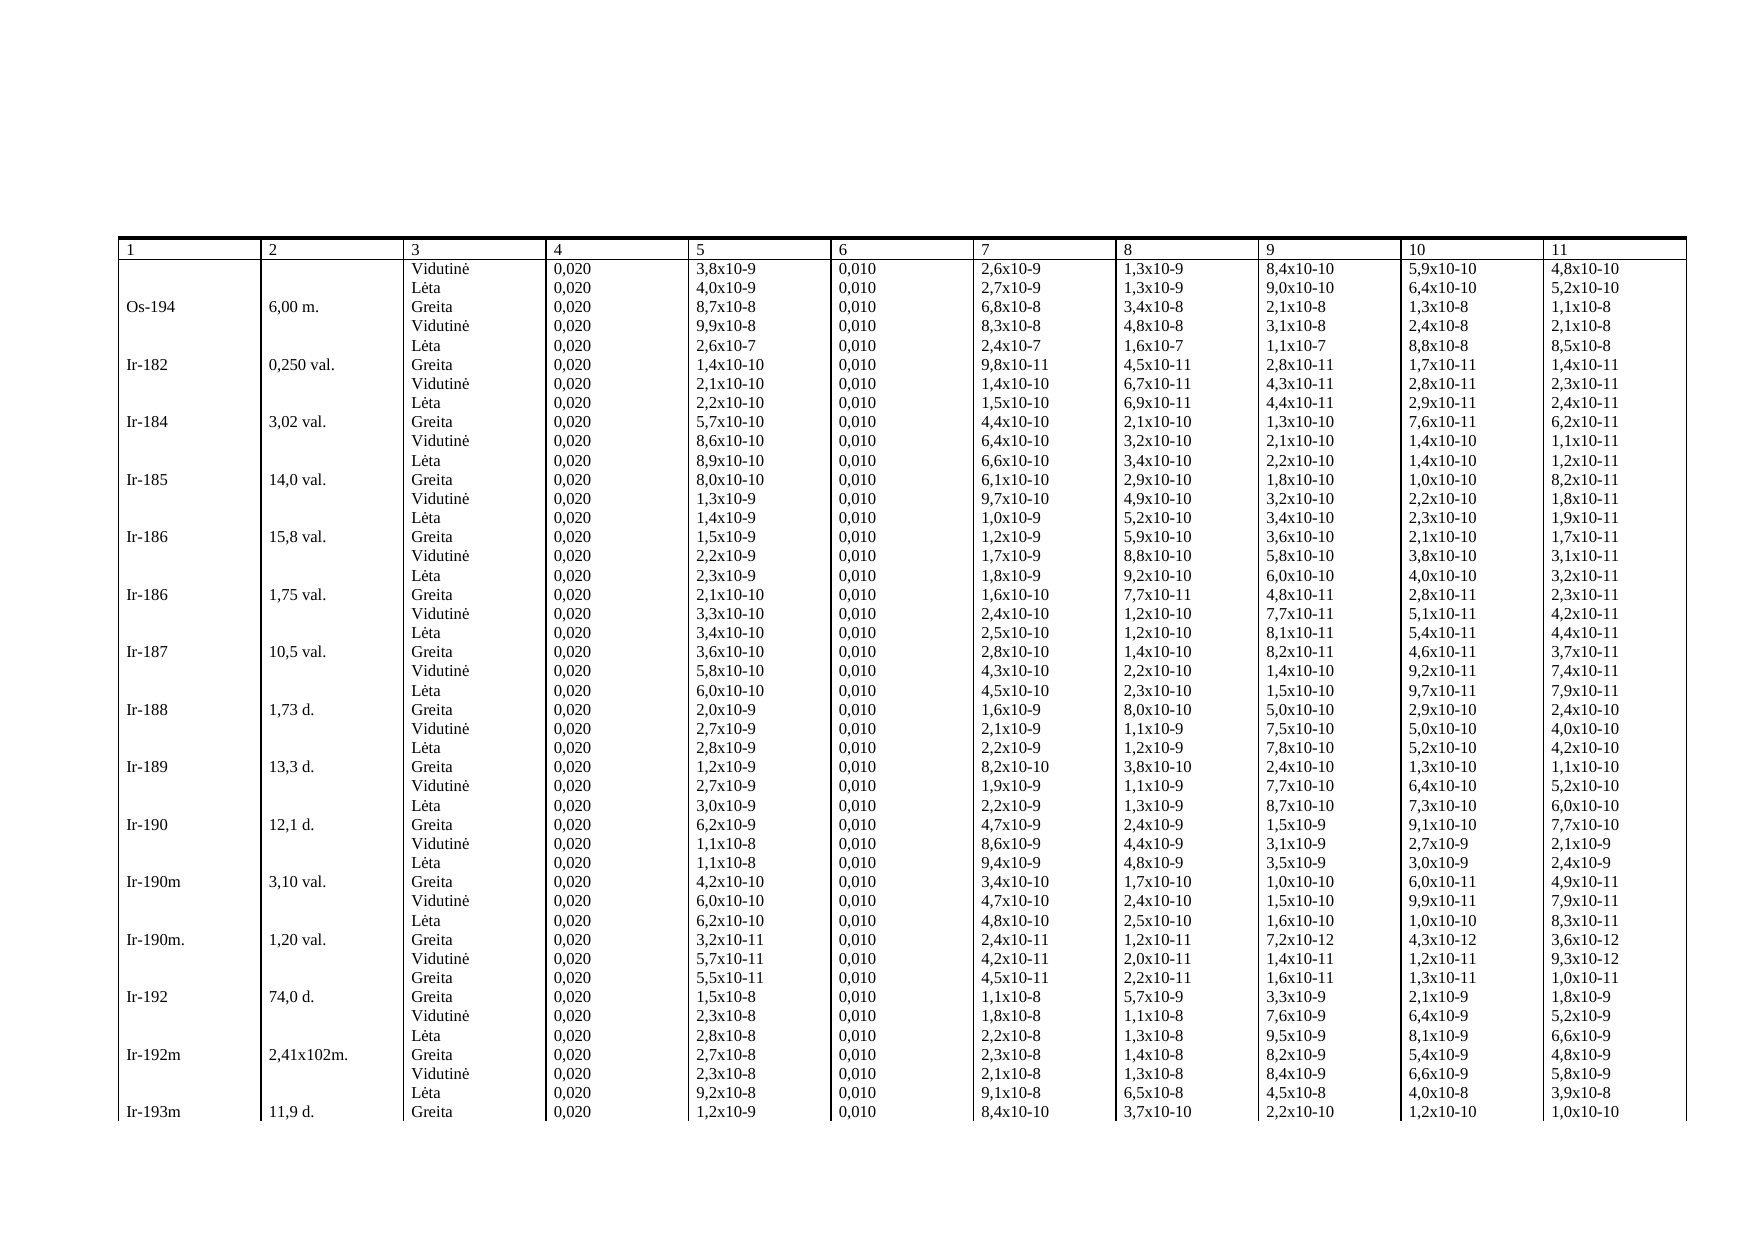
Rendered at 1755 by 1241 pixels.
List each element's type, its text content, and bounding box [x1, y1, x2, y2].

table_cell Ir-185 Ir-186 Ir-186 Ir-187 Ir-188 Ir-189 Ir-190 Ir-190m Ir-190m. Ir-192 [119, 470, 260, 1044]
table_cell 2,6x10-9 2,7x10-9 6,8x10-8 8,3x10-8 2,4x10-7 9,8x10-11 1,4x10-10 1,5x10-10 4,4x10-10 6,4x10-10 6,6x10-10 [974, 260, 1115, 469]
table_cell 6,1x10-10 9,7x10-10 1,0x10-9 1,2x10-9 1,7x10-9 1,8x10-9 1,6x10-10 2,4x10-10 2,5x10-10 2,8x10-10 4,3x10-10 4,5x10-10 1,6x10-9 2,1x10-9 2,2x10-9 8,2x10-10 1,9x10-9 2,2x10-9 4,7x10-9 8,6x10-9 9,4x10-9 3,4x10-10 4,7x10-10 4,8x10-10 2,4x10-11 4,2x10-11 4,5x10-11 1,1x10-8 1,8x10-8 2,2x10-8 [974, 470, 1115, 1044]
table_cell 1,3x10-9 1,3x10-9 3,4x10-8 4,8x10-8 1,6x10-7 4,5x10-11 6,7x10-11 6,9x10-11 2,1x10-10 3,2x10-10 3,4x10-10 [1117, 260, 1258, 469]
table_cell 8,4x10-10 9,0x10-10 2,1x10-8 3,1x10-8 1,1x10-7 2,8x10-11 4,3x10-11 4,4x10-11 1,3x10-10 2,1x10-10 2,2x10-10 [1259, 260, 1400, 469]
table_header 11 [1544, 240, 1686, 259]
table_header 3 [404, 240, 545, 259]
table_cell 0,010 0,010 0,010 0,010 0,010 0,010 0,010 0,010 0,010 0,010 0,010 [832, 260, 973, 469]
table_header 6 [832, 240, 973, 259]
table_cell 2,3x10-8 2,1x10-8 9,1x10-8 8,4x10-10 [974, 1045, 1115, 1121]
table_cell 4,8x10-9 5,8x10-9 3,9x10-8 1,0x10-10 [1544, 1045, 1686, 1121]
table_cell Os-194 Ir-182 Ir-184 [119, 260, 260, 469]
table_cell Ir-192m Ir-193m [119, 1045, 260, 1121]
table_cell 8,0x10-10 1,3x10-9 1,4x10-9 1,5x10-9 2,2x10-9 2,3x10-9 2,1x10-10 3,3x10-10 3,4x10-10 3,6x10-10 5,8x10-10 6,0x10-10 2,0x10-9 2,7x10-9 2,8x10-9 1,2x10-9 2,7x10-9 3,0x10-9 6,2x10-9 1,1x10-8 1,1x10-8 4,2x10-10 6,0x10-10 6,2x10-10 3,2x10-11 5,7x10-11 5,5x10-11 1,5x10-8 2,3x10-8 2,8x10-8 [689, 470, 830, 1044]
table_cell 2,7x10-8 2,3x10-8 9,2x10-8 1,2x10-9 [689, 1045, 830, 1121]
table_cell 5,4x10-9 6,6x10-9 4,0x10-8 1,2x10-10 [1402, 1045, 1543, 1121]
table_cell 1,0x10-10 2,2x10-10 2,3x10-10 2,1x10-10 3,8x10-10 4,0x10-10 2,8x10-11 5,1x10-11 5,4x10-11 4,6x10-11 9,2x10-11 9,7x10-11 2,9x10-10 5,0x10-10 5,2x10-10 1,3x10-10 6,4x10-10 7,3x10-10 9,1x10-10 2,7x10-9 3,0x10-9 6,0x10-11 9,9x10-11 1,0x10-10 4,3x10-12 1,2x10-11 1,3x10-11 2,1x10-9 6,4x10-9 8,1x10-9 [1402, 470, 1543, 1044]
table_cell Vidutinė Lėta Greita Vidutinė Lėta Greita Vidutinė Lėta Greita Vidutinė Lėta [404, 260, 545, 469]
table_cell 0,020 0,020 0,020 0,020 [547, 1045, 688, 1121]
table_cell Greita Vidutinė Lėta Greita Vidutinė Lėta Greita Vidutinė Lėta Greita Vidutinė Lėta Greita Vidutinė Lėta Greita Vidutinė Lėta Greita Vidutinė Lėta Greita Vidutinė Lėta Greita Vidutinė Greita Greita Vidutinė Lėta [404, 470, 545, 1044]
table_header 5 [689, 240, 830, 259]
table_header 9 [1259, 240, 1400, 259]
table_cell 1,4x10-8 1,3x10-8 6,5x10-8 3,7x10-10 [1117, 1045, 1258, 1121]
table_cell 0,010 0,010 0,010 0,010 0,010 0,010 0,010 0,010 0,010 0,010 0,010 0,010 0,010 0,010 0,010 0,010 0,010 0,010 0,010 0,010 0,010 0,010 0,010 0,010 0,010 0,010 0,010 0,010 0,010 0,010 [832, 470, 973, 1044]
table_cell 3,8x10-9 4,0x10-9 8,7x10-8 9,9x10-8 2,6x10-7 1,4x10-10 2,1x10-10 2,2x10-10 5,7x10-10 8,6x10-10 8,9x10-10 [689, 260, 830, 469]
table_header 2 [262, 240, 403, 259]
table_cell 8,2x10-11 1,8x10-11 1,9x10-11 1,7x10-11 3,1x10-11 3,2x10-11 2,3x10-11 4,2x10-11 4,4x10-11 3,7x10-11 7,4x10-11 7,9x10-11 2,4x10-10 4,0x10-10 4,2x10-10 1,1x10-10 5,2x10-10 6,0x10-10 7,7x10-10 2,1x10-9 2,4x10-9 4,9x10-11 7,9x10-11 8,3x10-11 3,6x10-12 9,3x10-12 1,0x10-11 1,8x10-9 5,2x10-9 6,6x10-9 [1544, 470, 1686, 1044]
table_cell 4,8x10-10 5,2x10-10 1,1x10-8 2,1x10-8 8,5x10-8 1,4x10-11 2,3x10-11 2,4x10-11 6,2x10-11 1,1x10-11 1,2x10-11 [1544, 260, 1686, 469]
table_cell 2,41x102m. 11,9 d. [262, 1045, 403, 1121]
table_cell 5,9x10-10 6,4x10-10 1,3x10-8 2,4x10-8 8,8x10-8 1,7x10-11 2,8x10-11 2,9x10-11 7,6x10-11 1,4x10-10 1,4x10-10 [1402, 260, 1543, 469]
table_header 7 [974, 240, 1115, 259]
table_cell 1,8x10-10 3,2x10-10 3,4x10-10 3,6x10-10 5,8x10-10 6,0x10-10 4,8x10-11 7,7x10-11 8,1x10-11 8,2x10-11 1,4x10-10 1,5x10-10 5,0x10-10 7,5x10-10 7,8x10-10 2,4x10-10 7,7x10-10 8,7x10-10 1,5x10-9 3,1x10-9 3,5x10-9 1,0x10-10 1,5x10-10 1,6x10-10 7,2x10-12 1,4x10-11 1,6x10-11 3,3x10-9 7,6x10-9 9,5x10-9 [1259, 470, 1400, 1044]
table_cell 8,2x10-9 8,4x10-9 4,5x10-8 2,2x10-10 [1259, 1045, 1400, 1121]
table_cell 0,010 0,010 0,010 0,010 [832, 1045, 973, 1121]
table_cell 2,9x10-10 4,9x10-10 5,2x10-10 5,9x10-10 8,8x10-10 9,2x10-10 7,7x10-11 1,2x10-10 1,2x10-10 1,4x10-10 2,2x10-10 2,3x10-10 8,0x10-10 1,1x10-9 1,2x10-9 3,8x10-10 1,1x10-9 1,3x10-9 2,4x10-9 4,4x10-9 4,8x10-9 1,7x10-10 2,4x10-10 2,5x10-10 1,2x10-11 2,0x10-11 2,2x10-11 5,7x10-9 1,1x10-8 1,3x10-8 [1117, 470, 1258, 1044]
table_cell 14,0 val. 15,8 val. 1,75 val. 10,5 val. 1,73 d. 13,3 d. 12,1 d. 3,10 val. 1,20 val. 74,0 d. [262, 470, 403, 1044]
table_header 1 [119, 240, 260, 259]
table_cell 0,020 0,020 0,020 0,020 0,020 0,020 0,020 0,020 0,020 0,020 0,020 0,020 0,020 0,020 0,020 0,020 0,020 0,020 0,020 0,020 0,020 0,020 0,020 0,020 0,020 0,020 0,020 0,020 0,020 0,020 [547, 470, 688, 1044]
table_header 4 [547, 240, 688, 259]
table_cell 0,020 0,020 0,020 0,020 0,020 0,020 0,020 0,020 0,020 0,020 0,020 [547, 260, 688, 469]
table_header 10 [1402, 240, 1543, 259]
table_cell 6,00 m. 0,250 val. 3,02 val. [262, 260, 403, 469]
table_header 8 [1117, 240, 1258, 259]
table_cell Greita Vidutinė Lėta Greita [404, 1045, 545, 1121]
